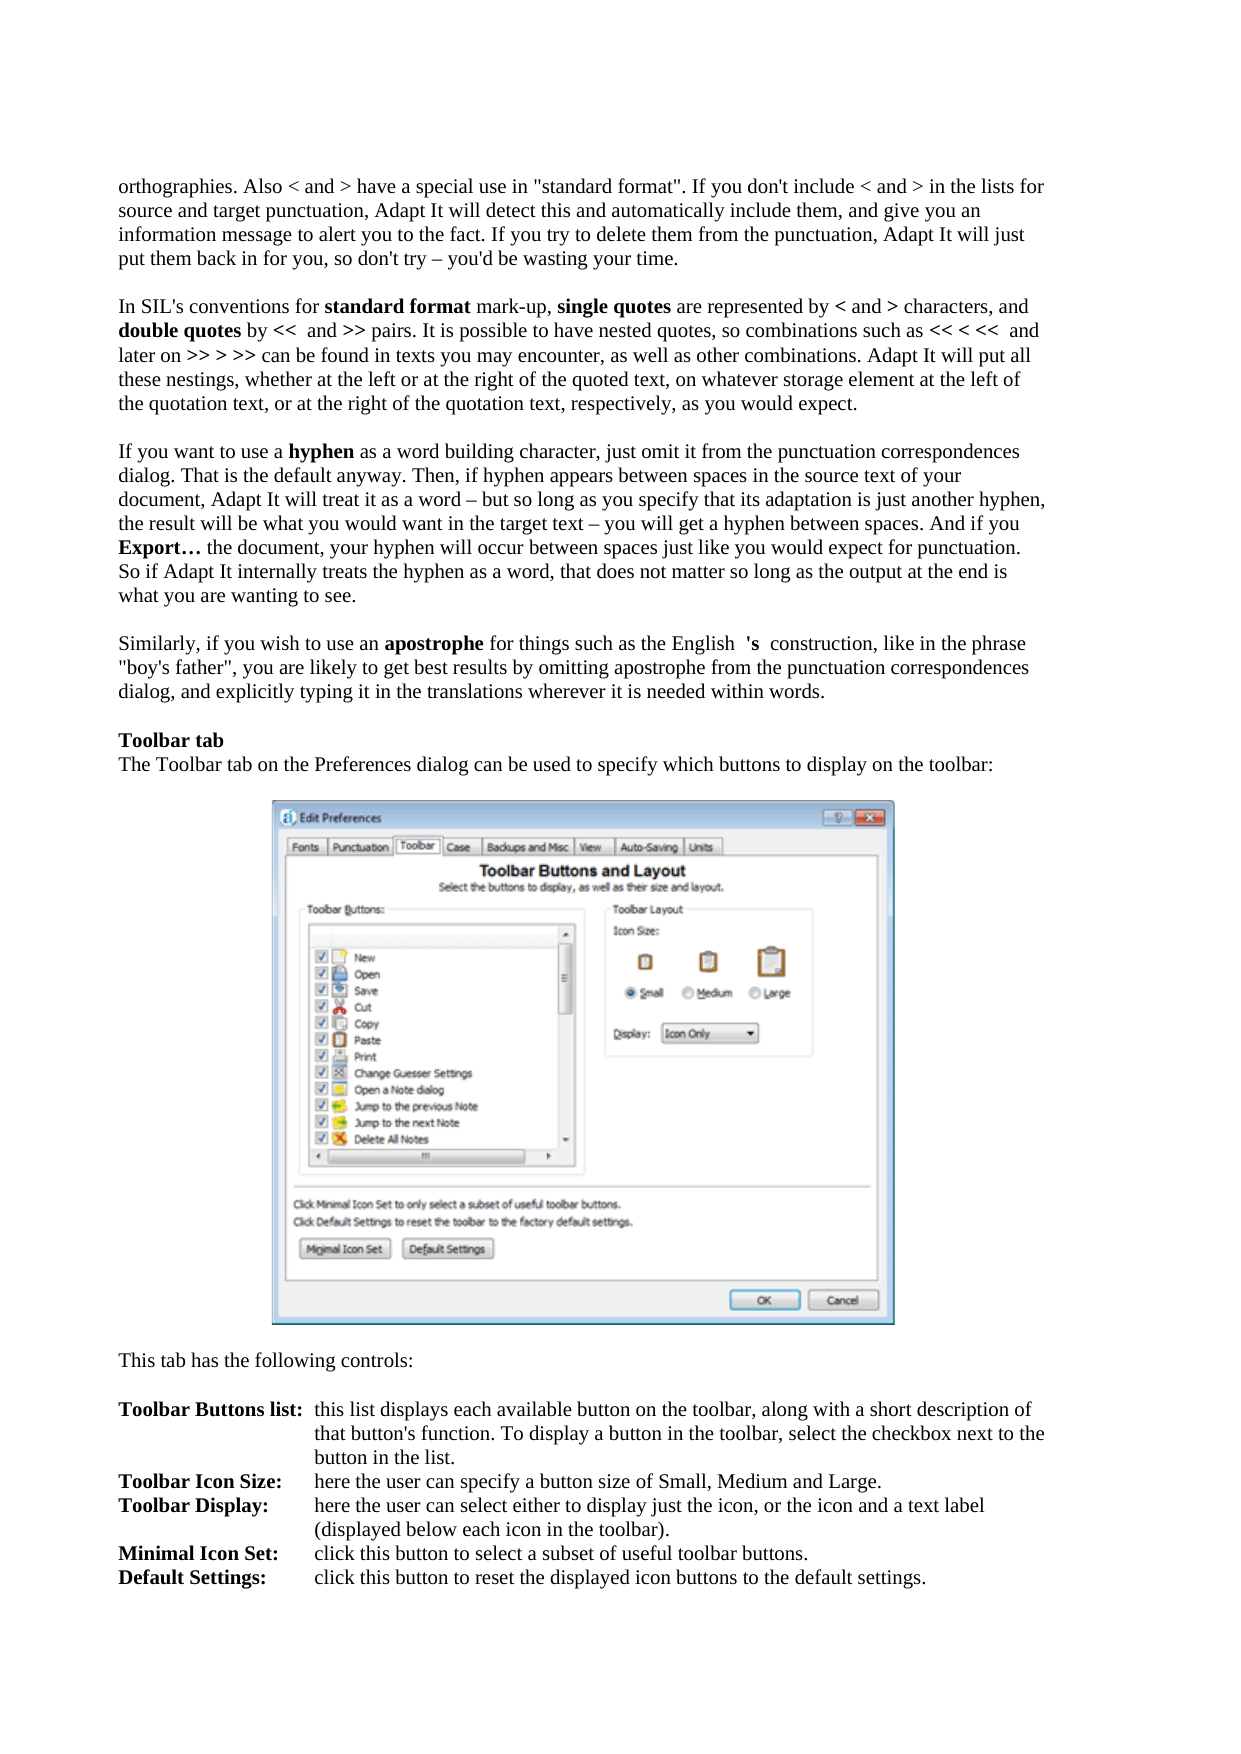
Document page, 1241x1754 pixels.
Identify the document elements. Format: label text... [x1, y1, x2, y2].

text Toolbar Buttons list: this list displays each available button on the toolbar, along with a short description of that button's function. To display a button in the toolbar, select the checkbox next to the button in the list. [118, 1396, 1048, 1469]
text Toolbar Display: here the user can select either to display just the icon, or the icon and a text label (displayed below each icon in the toolbar). [118, 1493, 1048, 1541]
text Minimal Icon Set: click this button to select a subset of useful toolbar buttons. [118, 1541, 1048, 1565]
picture [271, 800, 895, 1325]
text If you want to use a hyphen as a word building character, just omit it from the punctuation correspondences dialog. That is the default anyway. Then, if hyphen appears between spaces in the source text of your document, Adapt It will treat it as a word – but so long as you specify that its adaptation is just another hyphen, the result will be what you would want in the target text – you will get a hyphen between spaces. And if you Export… the document, your hyphen will occur between spaces just like you would expect for punctuation. So if Adapt It internally treats the hyphen as a word, that does not matter so long as the output at the end is what you are wanting to see. [118, 439, 1048, 607]
text Default Settings: click this button to reset the displayed icon buttons to the default settings. [118, 1565, 1048, 1589]
text Toolbar tab [118, 727, 1048, 752]
text This tab has the following controls: [118, 1348, 1048, 1372]
text The Toolbar tab on the Preferences dialog can be used to specify which buttons to display on the toolbar: [118, 752, 1048, 776]
text Similarly, if you wish to use an apostrophe for things such as the English 's construction, like in the phrase "boy's father", you are likely to get best results by omitting apostrophe from the punctuation correspondences dialog, and explicitly typing it in the translations wherever it is needed within words. [118, 631, 1048, 703]
text In SIL's conventions for standard format mark-up, single quotes are represented by < and > characters, and double quotes by << and >> pairs. It is possible to have nested quotes, so combinations such as << < << and later on >> > >> can be found in texts you may encounter, as well as other combinations. Adapt It will put all these nestings, whether at the left or at the right of the quoted text, on whatever storage element at the left of the quotation text, or at the right of the quotation text, respectively, as you would expect. [118, 294, 1048, 415]
text orthographies. Also < and > have a special use in "standard format". If you don't include < and > in the lists for source and target punctuation, Adapt It will detect this and automatically include them, and give you an information message to alert you to the fact. If you try to delete them from the punctuation, Adapt It will just put them back in for you, so don't try – you'd be wasting your time. [118, 174, 1048, 270]
text Toolbar Icon Size: here the user can specify a button size of Small, Medium and Large. [118, 1469, 1048, 1493]
